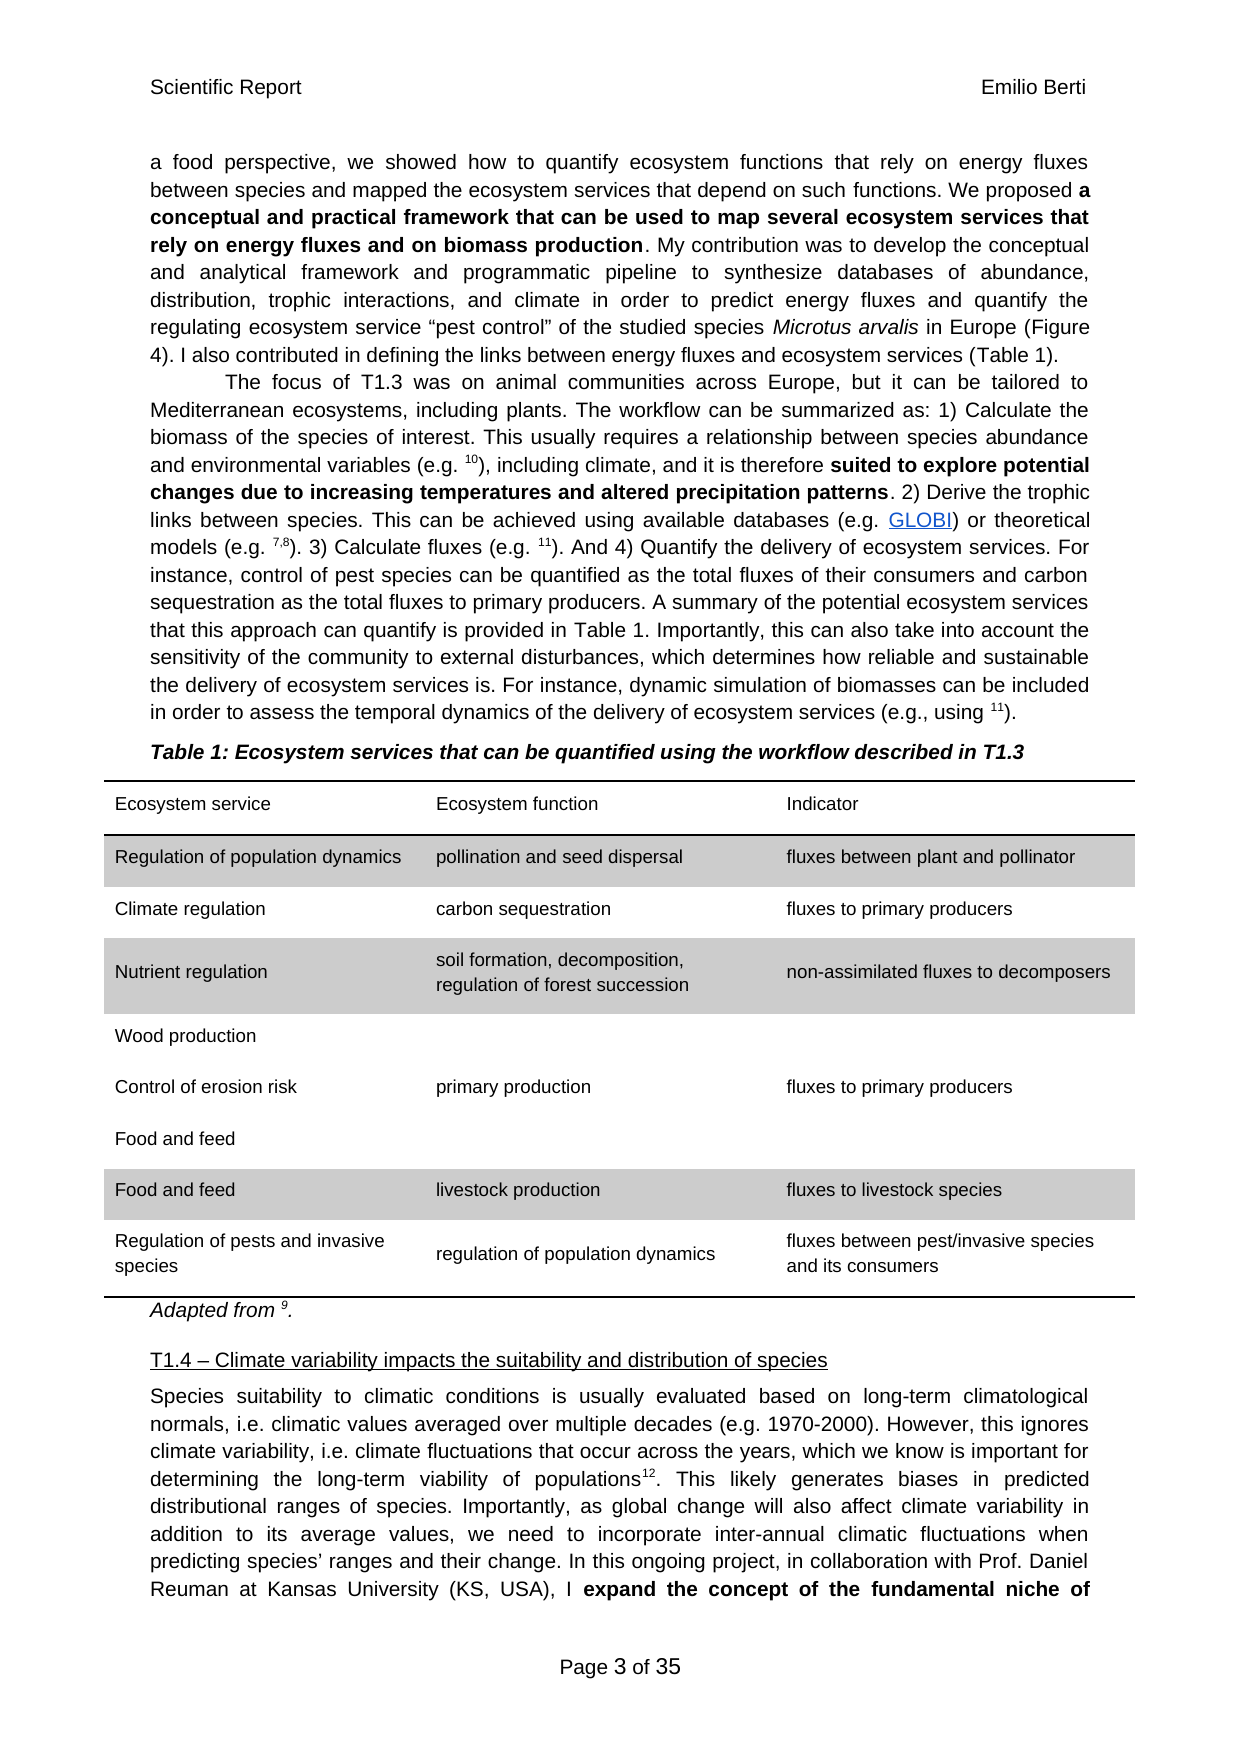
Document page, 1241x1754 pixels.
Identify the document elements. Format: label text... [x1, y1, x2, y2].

table_header Ecosystem function [425, 782, 776, 833]
text The focus of T1.3 was on animal communities across Europe, but it can be tailored to Mediterranean ecosystems, including plants. The workflow can be summarized as: 1) Calculate the biomass of the species of interest. This usually requires a relationship between species abundance and environmental variables (e.g. 10), including climate, and it is therefore suited to explore potential changes due to increasing temperatures and altered precipitation patterns. 2) Derive the trophic links between species. This can be achieved using available databases (e.g. GLOBI) or theoretical models (e.g. 7,8). 3) Calculate fluxes (e.g. 11). And 4) Quantify the delivery of ecosystem services. For instance, control of pest species can be quantified as the total fluxes of their consumers and carbon sequestration as the total fluxes to primary producers. A summary of the potential ecosystem services that this approach can quantify is provided in Table 1. Importantly, this can also take into account the sensitivity of the community to external disturbances, which determines how reliable and sustainable the delivery of ecosystem services is. For instance, dynamic simulation of biomasses can be included in order to assess the temporal dynamics of the delivery of ecosystem services (e.g., using 11). [150, 370, 1090, 724]
table_cell non-assimilated ﬂuxes to decomposers [776, 938, 1135, 1014]
table_cell fluxes to primary producers [776, 887, 1135, 938]
table_cell Climate regulation [104, 887, 425, 938]
table_cell Regulation of pests and invasive species [104, 1220, 425, 1296]
text Table 1: Ecosystem services that can be quantified using the workflow described in T1.3 [150, 740, 1090, 764]
table_cell regulation of population dynamics [425, 1220, 776, 1296]
text Species suitability to climatic conditions is usually evaluated based on long-term climatological normals, i.e. climatic values averaged over multiple decades (e.g. 1970-2000). However, this ignores climate variability, i.e. climate fluctuations that occur across the years, which we know is important for determining the long-term viability of populations12. This likely generates biases in predicted distributional ranges of species. Importantly, as global change will also affect climate variability in addition to its average values, we need to incorporate inter-annual climatic fluctuations when predicting species’ ranges and their change. In this ongoing project, in collaboration with Prof. Daniel Reuman at Kansas University (KS, USA), I expand the concept of the fundamental niche of [150, 1384, 1090, 1600]
text Adapted from 9. [150, 1298, 1090, 1322]
table_header Ecosystem service [104, 782, 425, 833]
table_cell Regulation of population dynamics [104, 836, 425, 887]
table_cell Wood production [104, 1014, 425, 1066]
table_cell fluxes to livestock species [776, 1169, 1135, 1220]
table_cell Control of erosion risk [104, 1066, 425, 1117]
table_header Indicator [776, 782, 1135, 833]
table_cell Food and feed [104, 1169, 425, 1220]
table_cell Food and feed [104, 1117, 425, 1168]
text a food perspective, we showed how to quantify ecosystem functions that rely on energy fluxes between species and mapped the ecosystem services that depend on such functions. We proposed a conceptual and practical framework that can be used to map several ecosystem services that rely on energy fluxes and on biomass production. My contribution was to develop the conceptual and analytical framework and programmatic pipeline to synthesize databases of abundance, distribution, trophic interactions, and climate in order to predict energy fluxes and quantify the regulating ecosystem service “pest control” of the studied species Microtus arvalis in Europe (Figure 4). I also contributed in defining the links between energy fluxes and ecosystem services (Table 1). [150, 150, 1090, 366]
table_cell fluxes to primary producers [776, 1014, 1135, 1168]
table_cell fluxes between pest/invasive species and its consumers [776, 1220, 1135, 1296]
subtitle T1.4 – Climate variability impacts the suitability and distribution of species [150, 1348, 1090, 1372]
table_cell fluxes between plant and pollinator [776, 836, 1135, 887]
table_cell primary production [425, 1014, 776, 1168]
table_cell carbon sequestration [425, 887, 776, 938]
table_cell pollination and seed dispersal [425, 836, 776, 887]
table_cell Nutrient regulation [104, 938, 425, 1014]
table_cell livestock production [425, 1169, 776, 1220]
table_cell soil formation, decomposition, regulation of forest succession [425, 938, 776, 1014]
